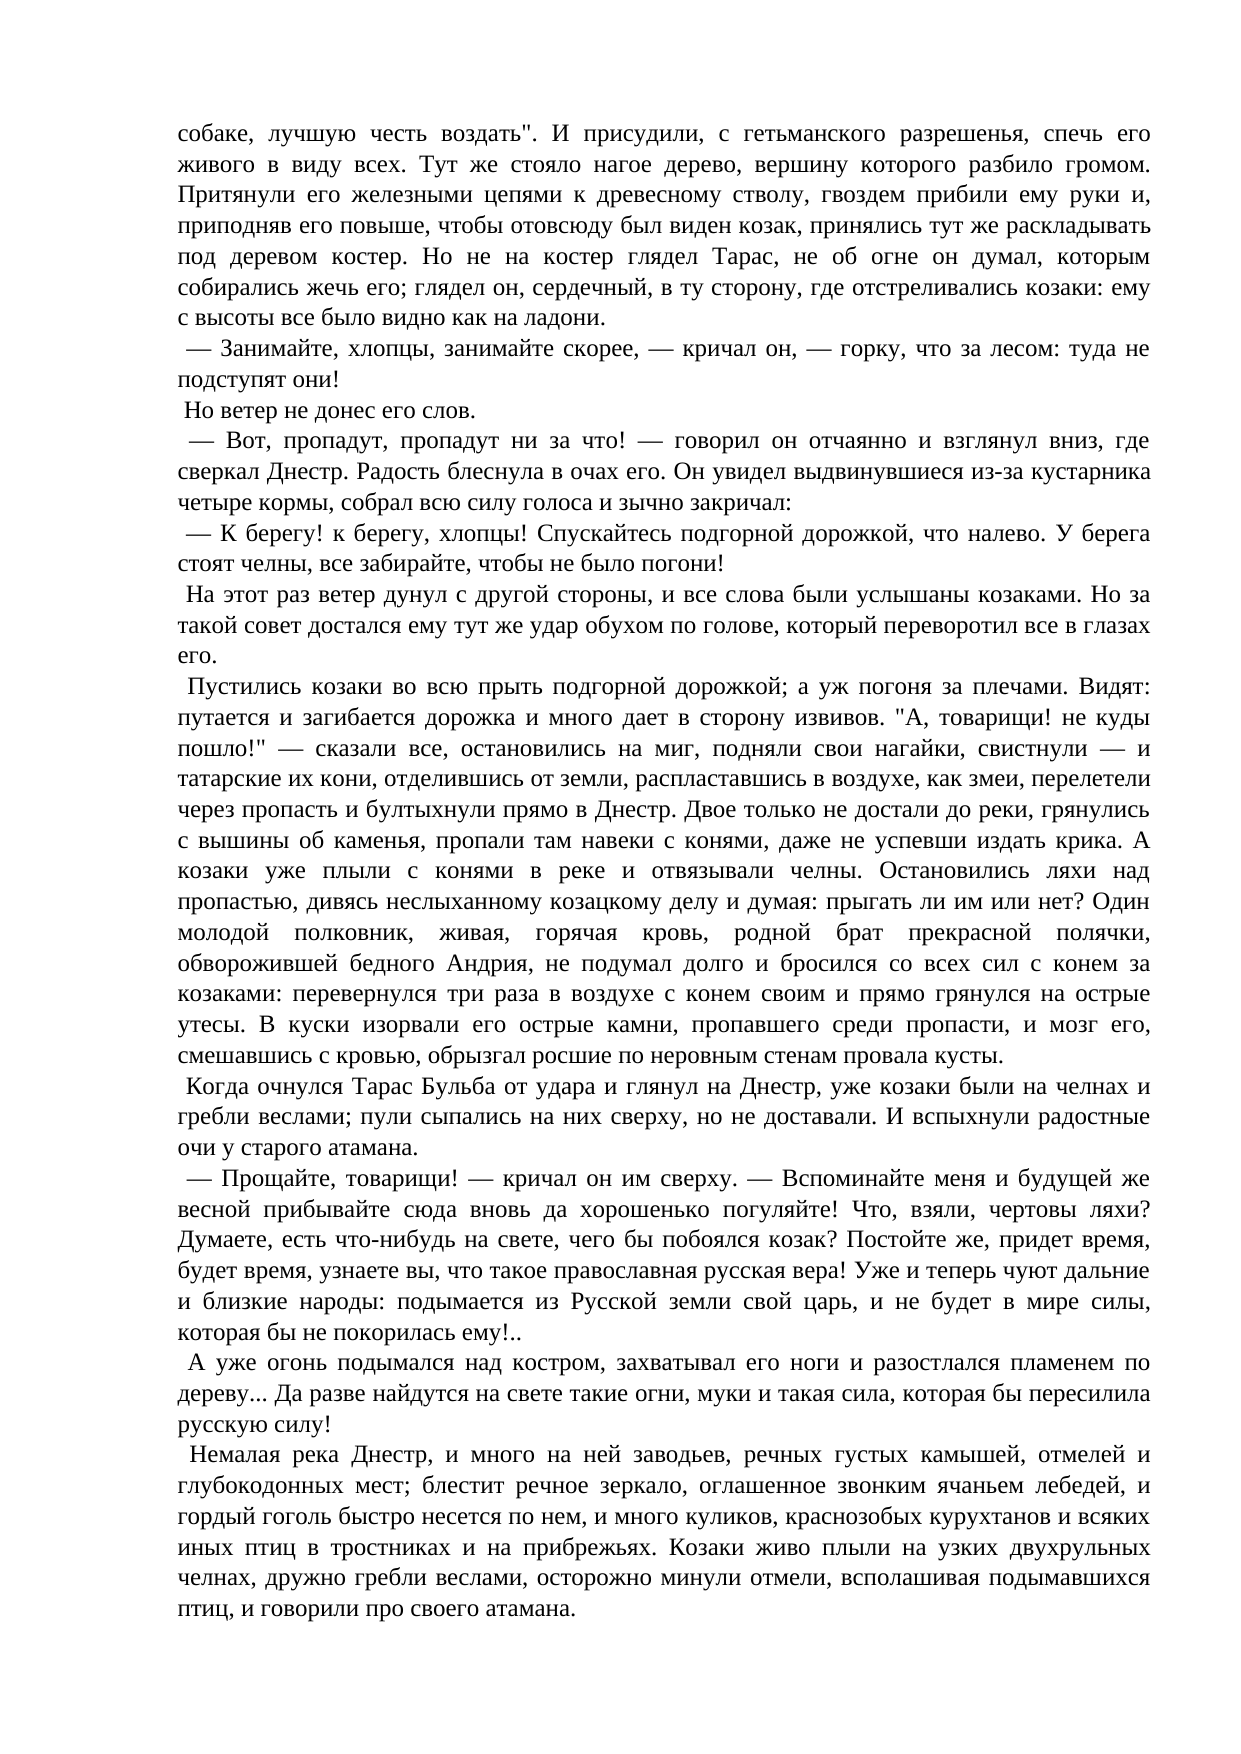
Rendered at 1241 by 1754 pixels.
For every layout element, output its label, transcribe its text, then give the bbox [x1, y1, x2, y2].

text собаке, лучшую честь воздать". И присудили, с гетьманского разрешенья, спечь его живого в виду всех. Тут же стояло нагое дерево, вершину которого разбило громом. Притянули его железными цепями к древесному стволу, гвоздем прибили ему руки и, приподняв его повыше, чтобы отовсюду был виден козак, принялись тут же раскладывать под деревом костер. Но не на костер глядел Тарас, не об огне он думал, которым собирались жечь его; глядел он, сердечный, в ту сторону, где отстреливались козаки: ему с высоты все было видно как на ладони. [177, 118, 1152, 331]
text Когда очнулся Тарас Бульба от удара и глянул на Днестр, уже козаки были на челнах и гребли веслами; пули сыпались на них сверху, но не доставали. И вспыхнули радостные очи у старого атамана. [177, 1071, 1152, 1161]
text А уже огонь подымался над костром, захватывал его ноги и разостлался пламенем по дереву... Да разве найдутся на свете такие огни, муки и такая сила, которая бы пересилила русскую силу! [177, 1347, 1152, 1437]
text — Вот, пропадут, пропадут ни за что! — говорил он отчаянно и взглянул вниз, где сверкал Днестр. Радость блеснула в очах его. Он увидел выдвинувшиеся из-за кустарника четыре кормы, собрал всю силу голоса и зычно закричал: [177, 425, 1152, 516]
text — Занимайте, хлопцы, занимайте скорее, — кричал он, — горку, что за лесом: туда не подступят они! [177, 333, 1152, 393]
text Но ветер не донес его слов. [177, 395, 1152, 423]
text На этот раз ветер дунул с другой стороны, и все слова были услышаны козаками. Но за такой совет достался ему тут же удар обухом по голове, который переворотил все в глазах его. [177, 579, 1152, 669]
text — К берегу! к берегу, хлопцы! Спускайтесь подгорной дорожкой, что налево. У берега стоят челны, все забирайте, чтобы не было погони! [177, 518, 1152, 577]
text Пустились козаки во всю прыть подгорной дорожкой; а уж погоня за плечами. Видят: путается и загибается дорожка и много дает в сторону извивов. "А, товарищи! не куды пошло!" — сказали все, остановились на миг, подняли свои нагайки, свистнули — и татарские их кони, отделившись от земли, распластавшись в воздухе, как змеи, перелетели через пропасть и бултыхнули прямо в Днестр. Двое только не достали до реки, грянулись с вышины об каменья, пропали там навеки с конями, даже не успевши издать крика. А козаки уже плыли с конями в реке и отвязывали челны. Остановились ляхи над пропастью, дивясь неслыханному козацкому делу и думая: прыгать ли им или нет? Один молодой полковник, живая, горячая кровь, родной брат прекрасной полячки, обворожившей бедного Андрия, не подумал долго и бросился со всех сил с конем за козаками: перевернулся три раза в воздухе с конем своим и прямо грянулся на острые утесы. В куски изорвали его острые камни, пропавшего среди пропасти, и мозг его, смешавшись с кровью, обрызгал росшие по неровным стенам провала кусты. [177, 671, 1152, 1069]
text Немалая река Днестр, и много на ней заводьев, речных густых камышей, отмелей и глубокодонных мест; блестит речное зеркало, оглашенное звонким ячаньем лебедей, и гордый гоголь быстро несется по нем, и много куликов, краснозобых курухтанов и всяких иных птиц в тростниках и на прибрежьях. Козаки живо плыли на узких двухрульных челнах, дружно гребли веслами, осторожно минули отмели, всполашивая подымавшихся птиц, и говорили про своего атамана. [177, 1439, 1152, 1622]
text — Прощайте, товарищи! — кричал он им сверху. — Вспоминайте меня и будущей же весной прибывайте сюда вновь да хорошенько погуляйте! Что, взяли, чертовы ляхи? Думаете, есть что-нибудь на свете, чего бы побоялся козак? Постойте же, придет время, будет время, узнаете вы, что такое православная русская вера! Уже и теперь чуют дальние и близкие народы: подымается из Русской земли свой царь, и не будет в мире силы, которая бы не покорилась ему!.. [177, 1163, 1152, 1345]
